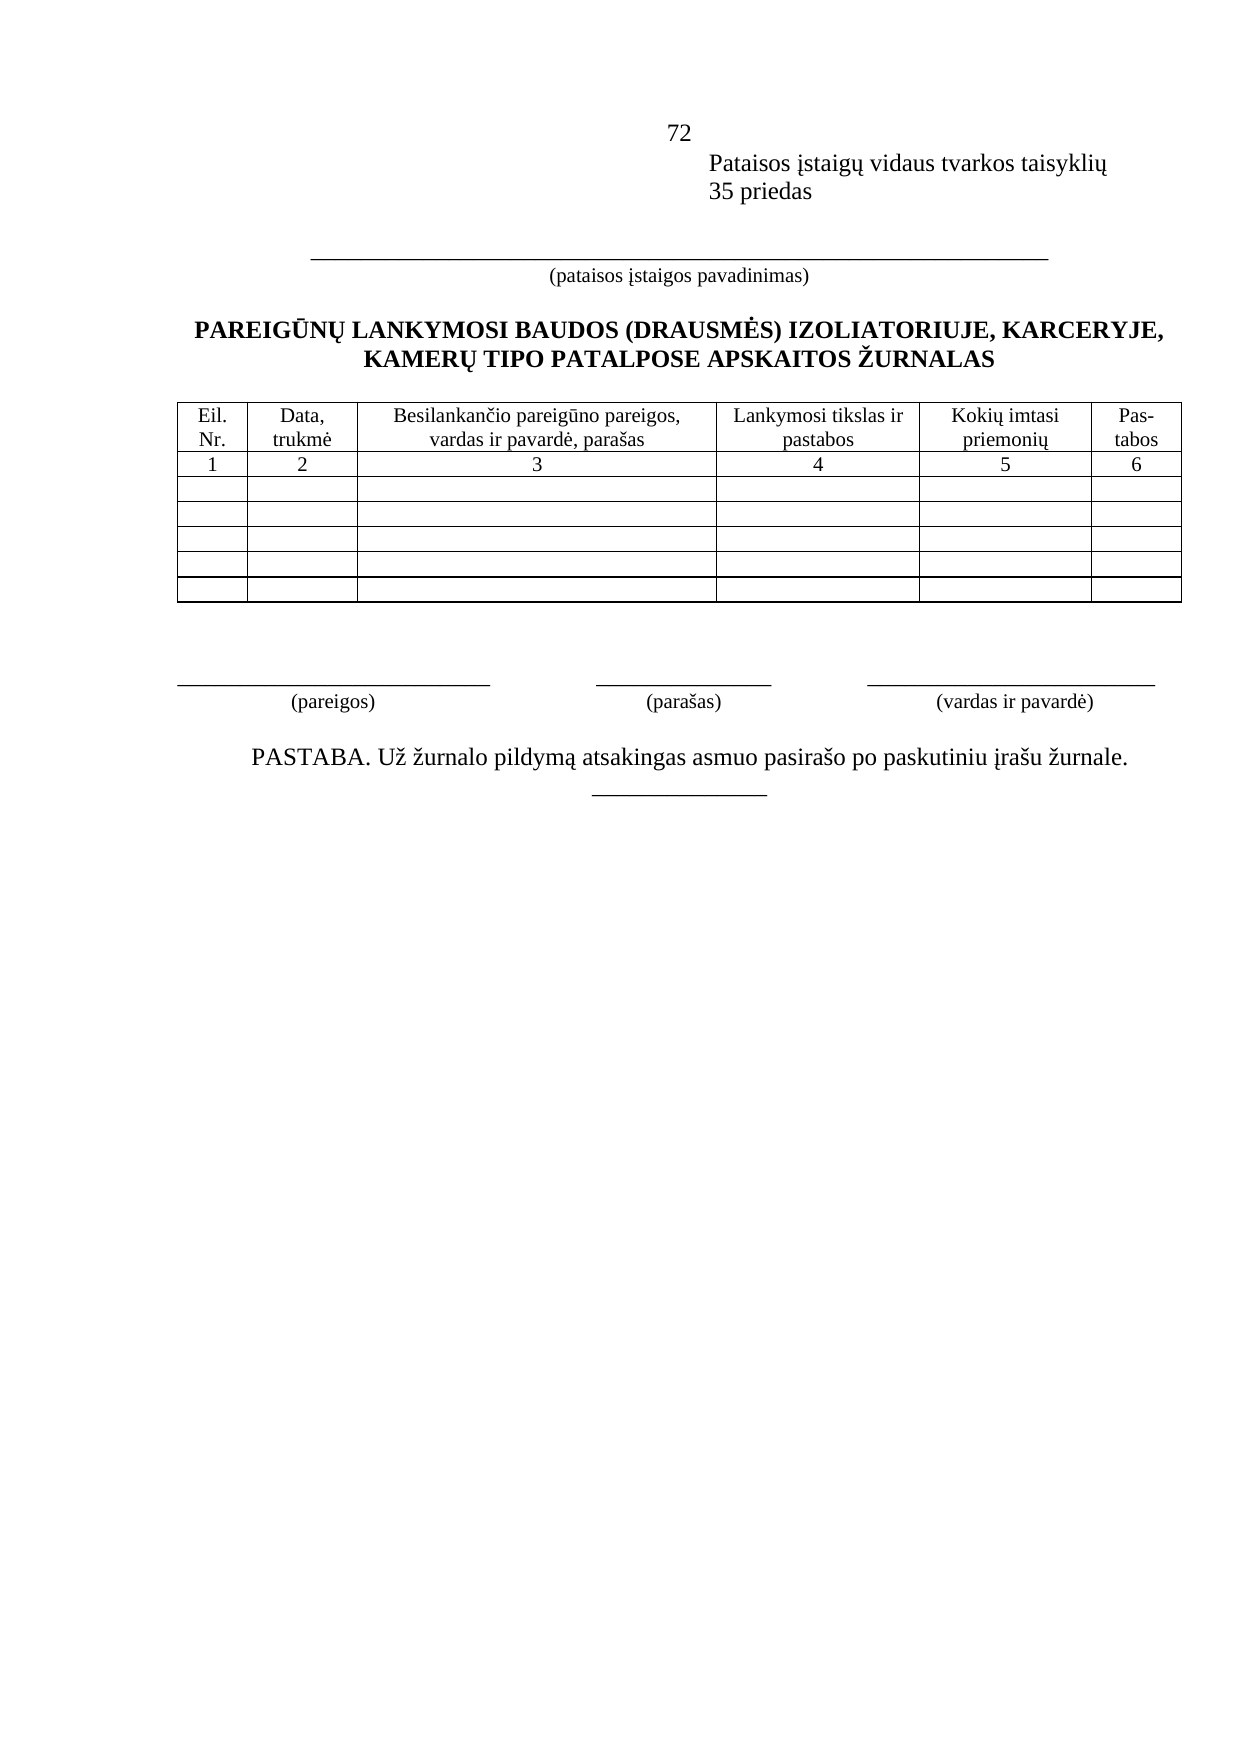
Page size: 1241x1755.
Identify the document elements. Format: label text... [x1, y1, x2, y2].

table_cell [920, 527, 1091, 551]
table_cell [1092, 552, 1181, 576]
table_cell 5 [920, 452, 1091, 476]
table_cell [920, 502, 1091, 526]
table_cell 4 [717, 452, 919, 476]
text Pataisos įstaigų vidaus tvarkos taisyklių [709, 148, 1181, 176]
table_cell [717, 527, 919, 551]
table_cell [248, 477, 357, 501]
table_header Eil. Nr. [178, 403, 247, 451]
table_cell [1092, 477, 1181, 501]
text PASTABA. Už žurnalo pildymą atsakingas asmuo pasirašo po paskutiniu įrašu žurnale. [177, 742, 1181, 770]
table_header Kokių imtasi priemonių [920, 403, 1091, 451]
text _________________________ ______________ _______________________ [177, 660, 1181, 689]
table_header Besilankančio pareigūno pareigos, vardas ir pavardė, parašas [358, 403, 716, 451]
table_cell [1092, 502, 1181, 526]
table_header Pas- tabos [1092, 403, 1181, 451]
table_cell [920, 477, 1091, 501]
text 35 priedas [177, 176, 1181, 205]
text ___________________________________________________________ [177, 234, 1181, 263]
table_cell [178, 527, 247, 551]
text PAREIGŪNŲ LANKYMOSI BAUDOS (DRAUSMĖS) IZOLIATORIUJE, KARCERYJE, KAMERŲ TIPO PATALPOSE APSKAITOS ŽURNALAS [177, 315, 1181, 373]
table_cell [358, 578, 716, 601]
table_header Lankymosi tikslas ir pastabos [717, 403, 919, 451]
table_cell [178, 477, 247, 501]
table_cell [717, 477, 919, 501]
table_cell [1092, 527, 1181, 551]
table_cell [358, 527, 716, 551]
table_cell [1092, 578, 1181, 601]
table_cell 6 [1092, 452, 1181, 476]
table_cell [178, 578, 247, 601]
table_cell [717, 578, 919, 601]
table_cell [248, 578, 357, 601]
table_cell [717, 552, 919, 576]
table_cell [248, 502, 357, 526]
table_cell [358, 477, 716, 501]
table_cell [717, 502, 919, 526]
table_header Data, trukmė [248, 403, 357, 451]
text (pataisos įstaigos pavadinimas) [177, 263, 1181, 287]
text (pareigos) (parašas) (vardas ir pavardė) [177, 689, 1181, 713]
table_cell [248, 552, 357, 576]
table_cell 1 [178, 452, 247, 476]
table_cell 3 [358, 452, 716, 476]
table_cell 2 [248, 452, 357, 476]
table_cell [358, 552, 716, 576]
text ______________ [177, 770, 1181, 799]
table_cell [920, 578, 1091, 601]
table_cell [358, 502, 716, 526]
table_cell [920, 552, 1091, 576]
table_cell [178, 502, 247, 526]
table_cell [248, 527, 357, 551]
table_cell [178, 552, 247, 576]
